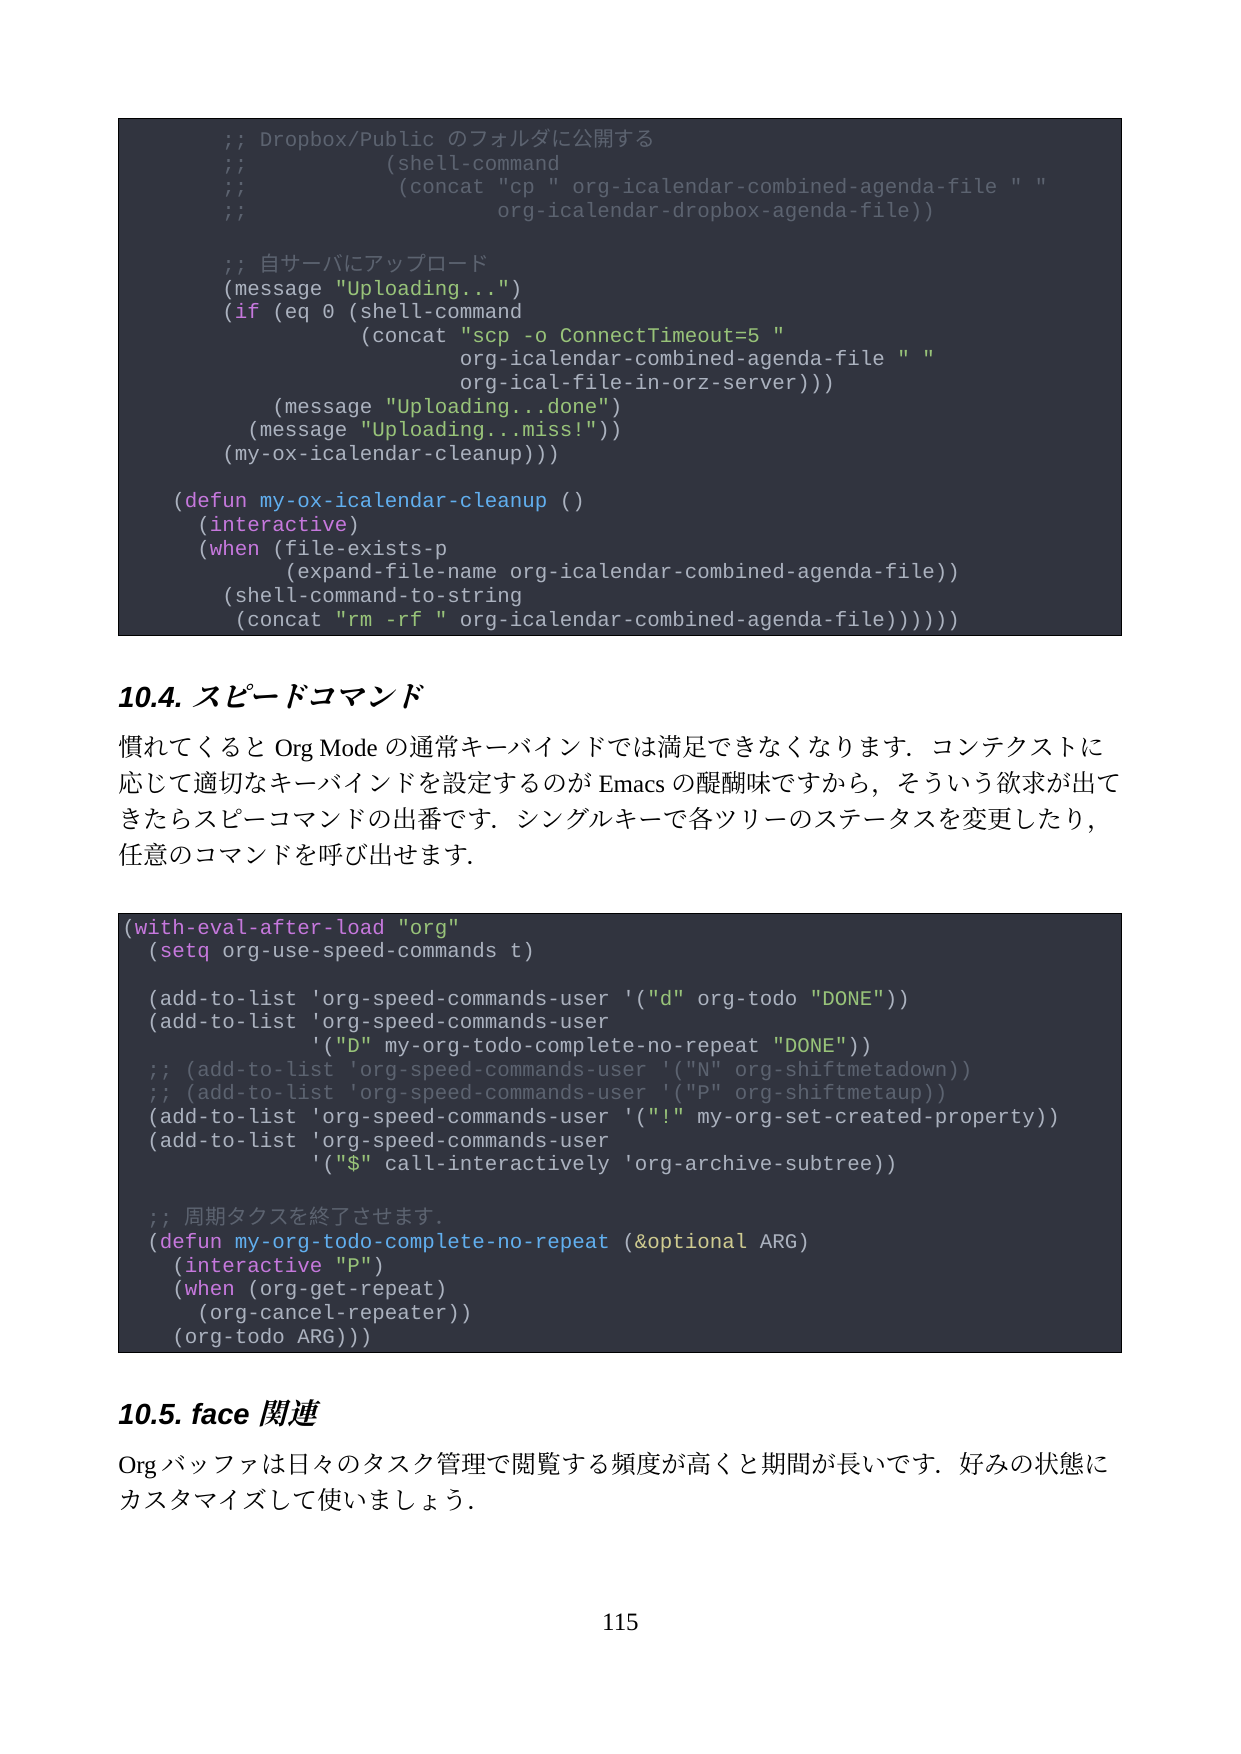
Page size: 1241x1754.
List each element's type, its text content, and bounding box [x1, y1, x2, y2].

text (add-to-list 'org-speed-commands-user [119, 1007, 1121, 1031]
subtitle スピードコマンド [118, 673, 1122, 715]
subtitle face 関連 [118, 1391, 1122, 1432]
text (setq org-use-speed-commands t) [119, 937, 1121, 960]
text (when (file-exists-p [119, 534, 1121, 557]
text ;; (add-to-list 'org-speed-commands-user '("N" org-shiftmetadown)) [119, 1055, 1121, 1078]
text org-ical-file-in-orz-server))) [119, 368, 1121, 392]
text (interactive "P") [119, 1251, 1121, 1274]
text (add-to-list 'org-speed-commands-user '("d" org-todo "DONE")) [119, 984, 1121, 1007]
text ;; 自サーバにアップロード [119, 243, 1121, 273]
text (if (eq 0 (shell-command [119, 297, 1121, 321]
text '("$" call-interactively 'org-archive-subtree)) [119, 1149, 1121, 1173]
text (when (org-get-repeat) [119, 1274, 1121, 1298]
text 慣れてくると Org Mode の通常キーバインドでは満足できなくなります．コンテクストに応じて適切なキーバインドを設定するのが Emacs の醍醐味ですから，そういう欲求が出てきたらスピーコマンドの出番です．シングルキーで各ツリーのステータスを変更したり，任意のコマンドを呼び出せます． [118, 728, 1122, 900]
text (my-ox-icalendar-cleanup))) [119, 439, 1121, 463]
text (expand-file-name org-icalendar-combined-agenda-file)) [119, 557, 1121, 581]
text (shell-command-to-string [119, 581, 1121, 604]
text ;; 周期タクスを終了させます． [119, 1197, 1121, 1227]
text (defun my-org-todo-complete-no-repeat (&optional ARG) [119, 1227, 1121, 1251]
text (org-cancel-repeater)) [119, 1298, 1121, 1322]
text (defun my-ox-icalendar-cleanup () [119, 486, 1121, 510]
text (concat "rm -rf " org-icalendar-combined-agenda-file)))))) [119, 604, 1121, 635]
text (org-todo ARG))) [119, 1322, 1121, 1352]
text (interactive) [119, 510, 1121, 534]
text ;; (shell-command [119, 148, 1121, 172]
text (message "Uploading...") [119, 273, 1121, 297]
text org-icalendar-combined-agenda-file " " [119, 344, 1121, 368]
text Orgバッファは日々のタスク管理で閲覧する頻度が高くと期間が長いです．好みの状態にカスタマイズして使いましょう． [118, 1445, 1122, 1546]
text ;; Dropbox/Public のフォルダに公開する [119, 119, 1121, 148]
text (add-to-list 'org-speed-commands-user '("!" my-org-set-created-property)) [119, 1102, 1121, 1126]
text (message "Uploading...done") [119, 392, 1121, 415]
text ;; org-icalendar-dropbox-agenda-file)) [119, 196, 1121, 219]
text (with-eval-after-load "org" [119, 914, 1121, 937]
text ;; (concat "cp " org-icalendar-combined-agenda-file " " [119, 172, 1121, 196]
text (add-to-list 'org-speed-commands-user [119, 1126, 1121, 1149]
text ;; (add-to-list 'org-speed-commands-user '("P" org-shiftmetaup)) [119, 1078, 1121, 1102]
text (message "Uploading...miss!")) [119, 415, 1121, 439]
text (concat "scp -o ConnectTimeout=5 " [119, 321, 1121, 344]
text '("D" my-org-todo-complete-no-repeat "DONE")) [119, 1031, 1121, 1055]
